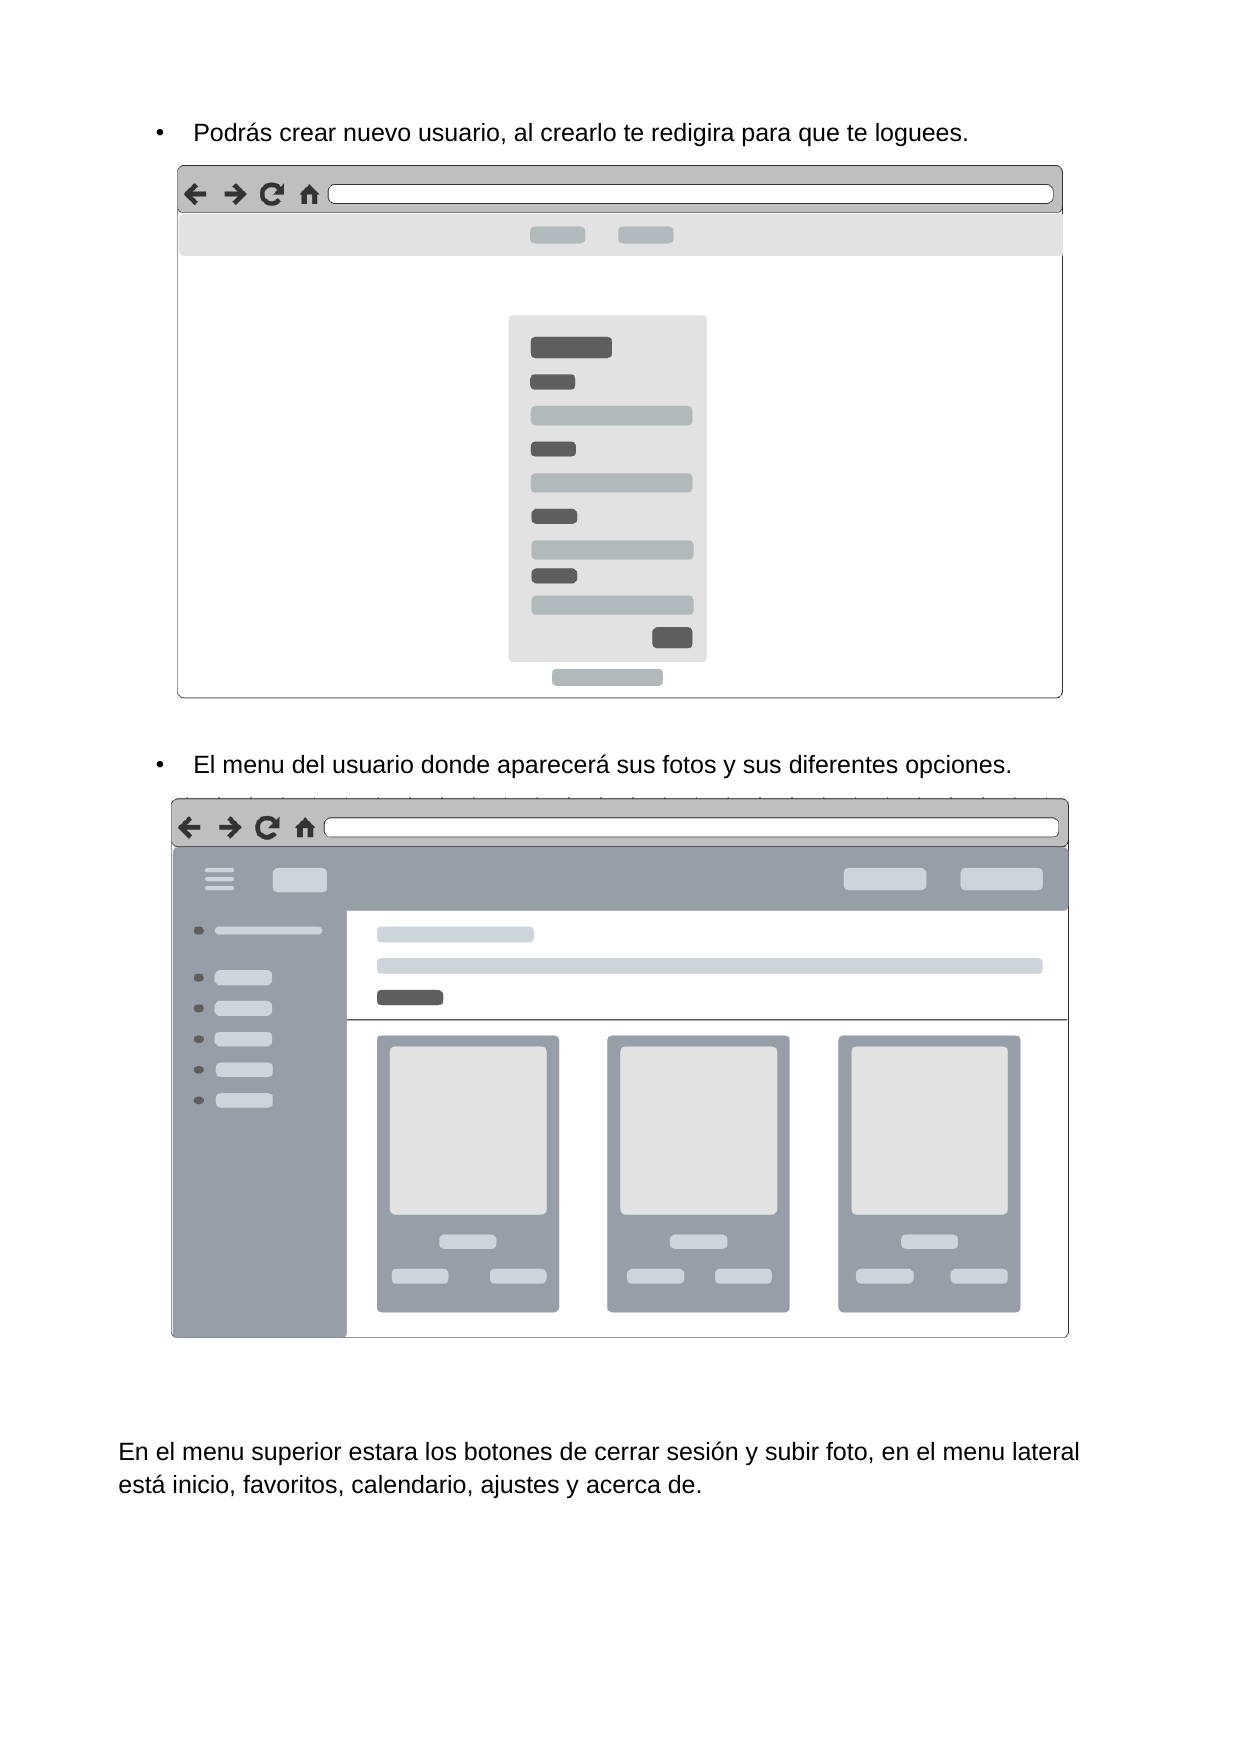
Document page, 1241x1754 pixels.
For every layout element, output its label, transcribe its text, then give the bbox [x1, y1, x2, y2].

list El menu del usuario donde aparecerá sus fotos y sus diferentes opciones. [156, 750, 1122, 779]
list Podrás crear nuevo usuario, al crearlo te redigira para que te loguees. [156, 118, 1122, 147]
picture [177, 165, 1063, 699]
text En el menu superior estara los botones de cerrar sesión y subir foto, en el menu lateral está inicio, favoritos, calendario, ajustes y acerca de. [118, 1437, 1122, 1498]
picture [171, 797, 1069, 1338]
